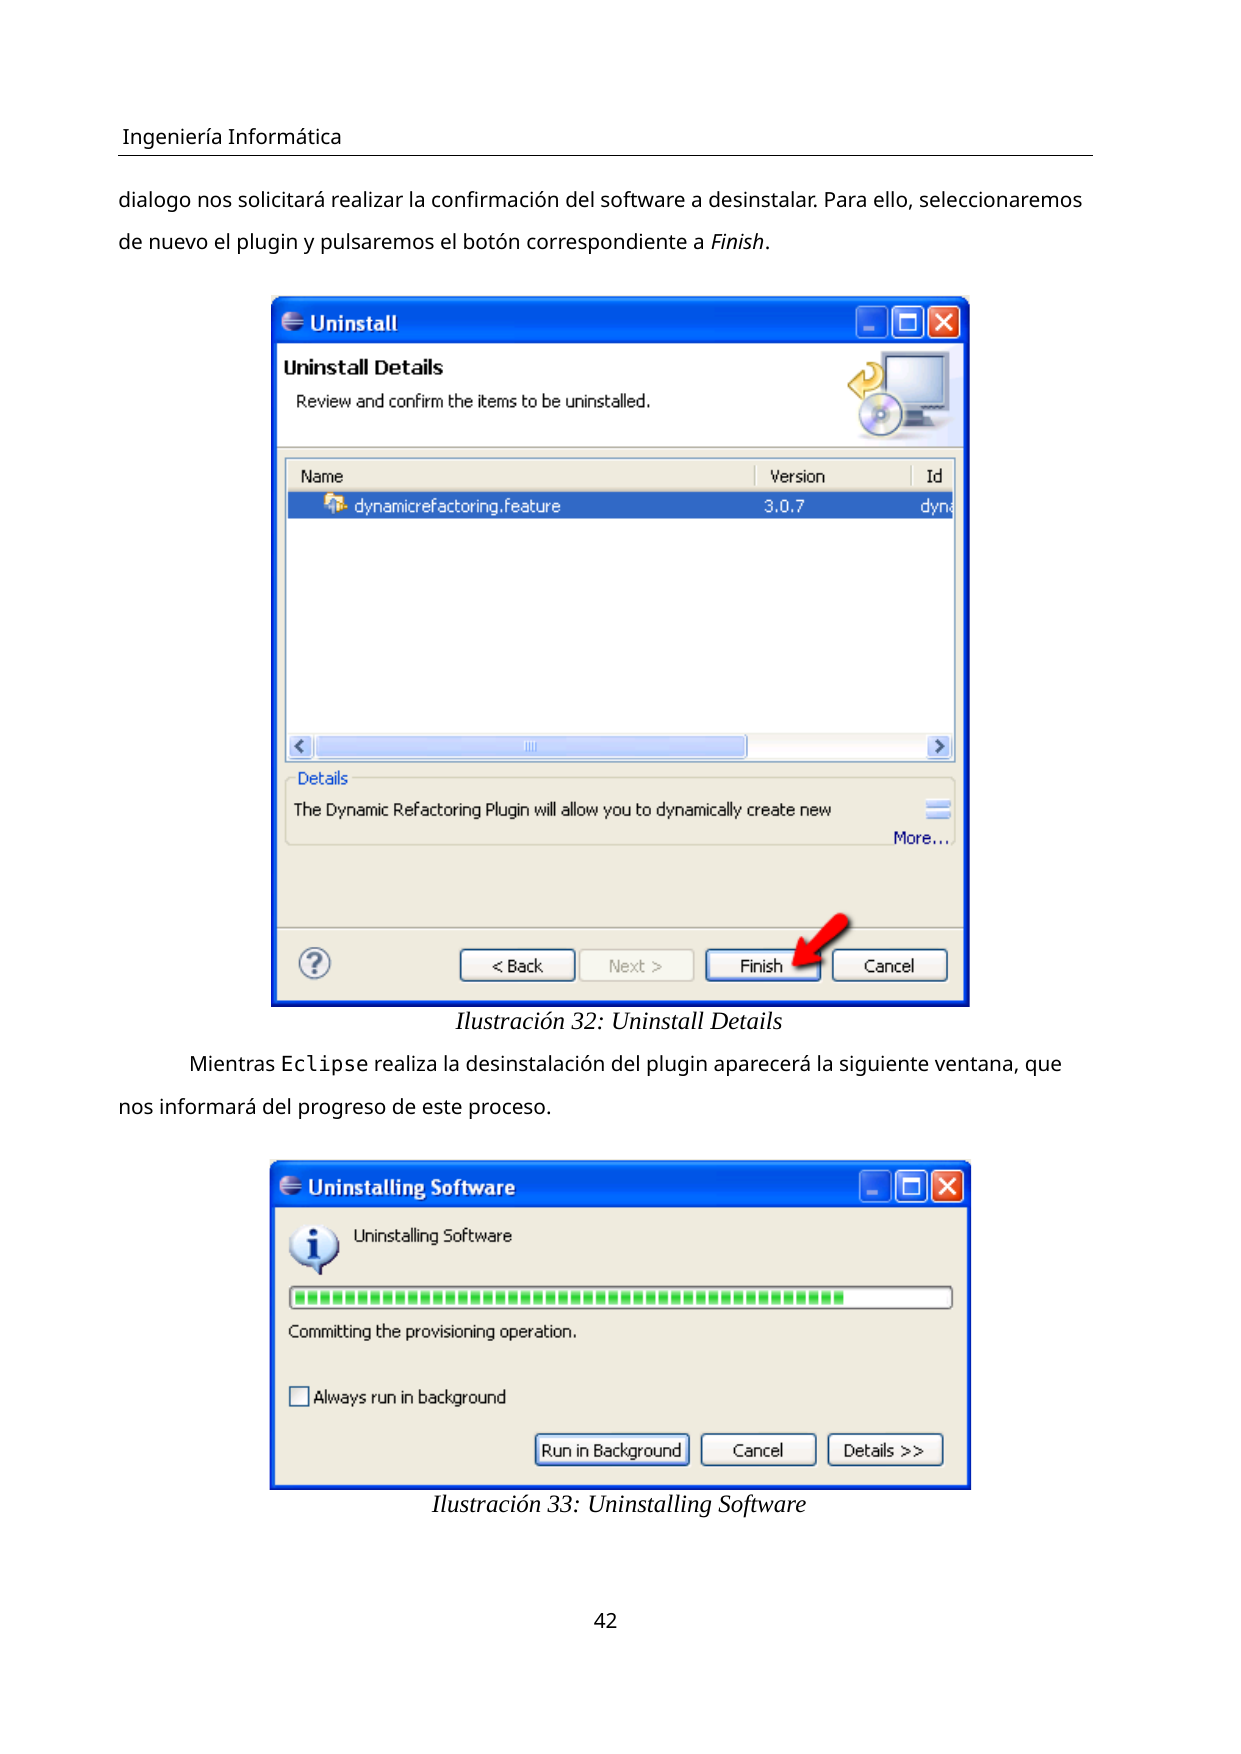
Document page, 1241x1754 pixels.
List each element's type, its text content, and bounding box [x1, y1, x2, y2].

text Ilustración 32: Uninstall Details [271, 1007, 969, 1035]
text dialogo nos solicitará realizar la confirmación del software a desinstalar. Para ello, seleccionaremos de nuevo el plugin y pulsaremos el botón correspondiente a Finish. [118, 185, 1093, 256]
picture [271, 295, 970, 1007]
text Mientras Eclipse realiza la desinstalación del plugin aparecerá la siguiente ventana, que nos informará del progreso de este proceso. [118, 283, 1093, 1120]
picture [269, 1159, 972, 1490]
text Ilustración 33: Uninstalling Software [269, 1490, 971, 1518]
